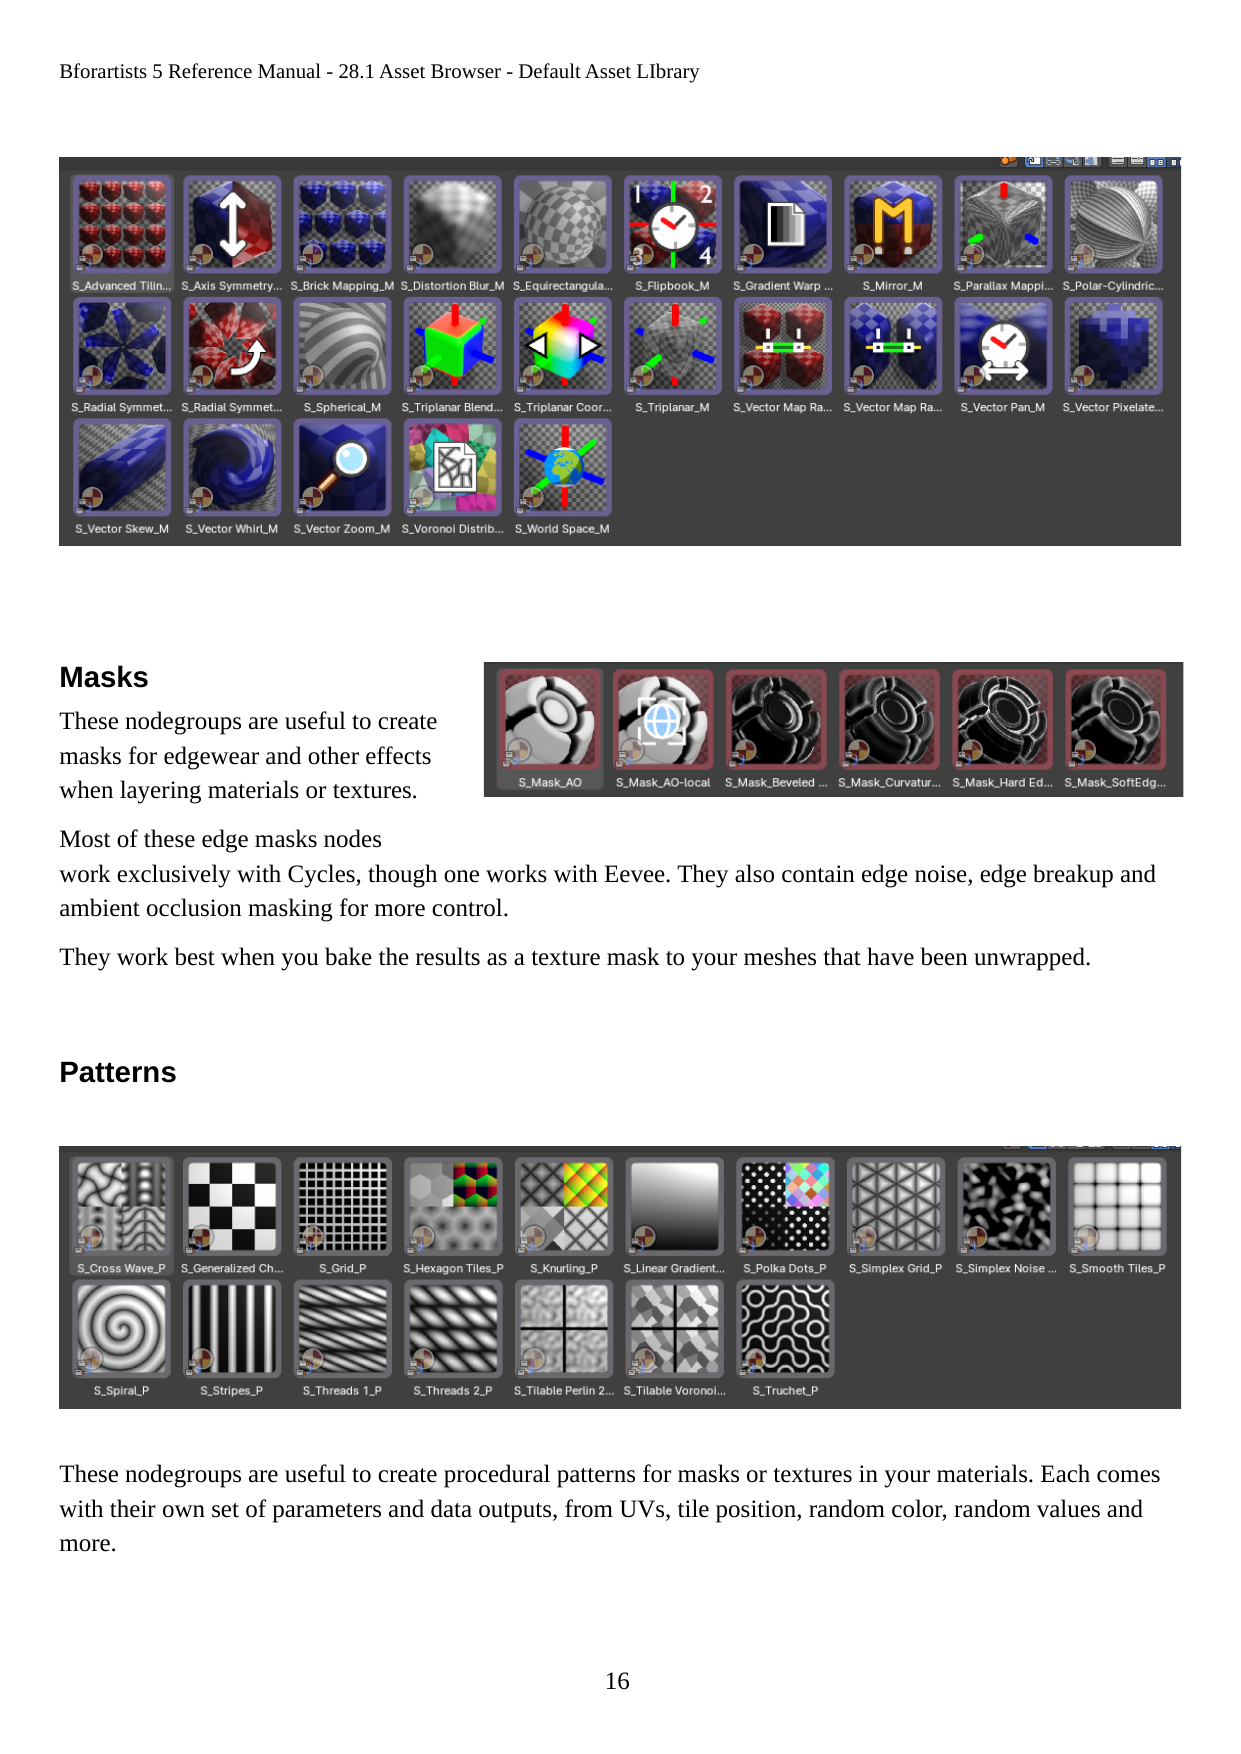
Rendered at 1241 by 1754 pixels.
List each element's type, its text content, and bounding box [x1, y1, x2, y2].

subtitle Masks [59, 660, 1181, 694]
text [59, 1101, 1181, 1146]
text They work best when you bake the results as a texture mask to your meshes that have been unwrapped. [59, 942, 1181, 971]
text These nodegroups are useful to create masks for edgewear and other effects when layering materials or textures. [59, 706, 1181, 804]
picture [483, 662, 1184, 797]
text Most of these edge masks nodes work exclusively with Cycles, though one works with Eevee. They also contain edge noise, edge breakup and ambient occlusion masking for more control. [59, 824, 1181, 922]
subtitle Patterns [59, 1055, 1181, 1089]
text These nodegroups are useful to create procedural patterns for masks or textures in your materials. Each comes with their own set of parameters and data outputs, from UVs, tile position, random color, random values and more. [59, 1409, 1181, 1557]
picture [59, 1146, 1182, 1409]
picture [59, 157, 1182, 546]
